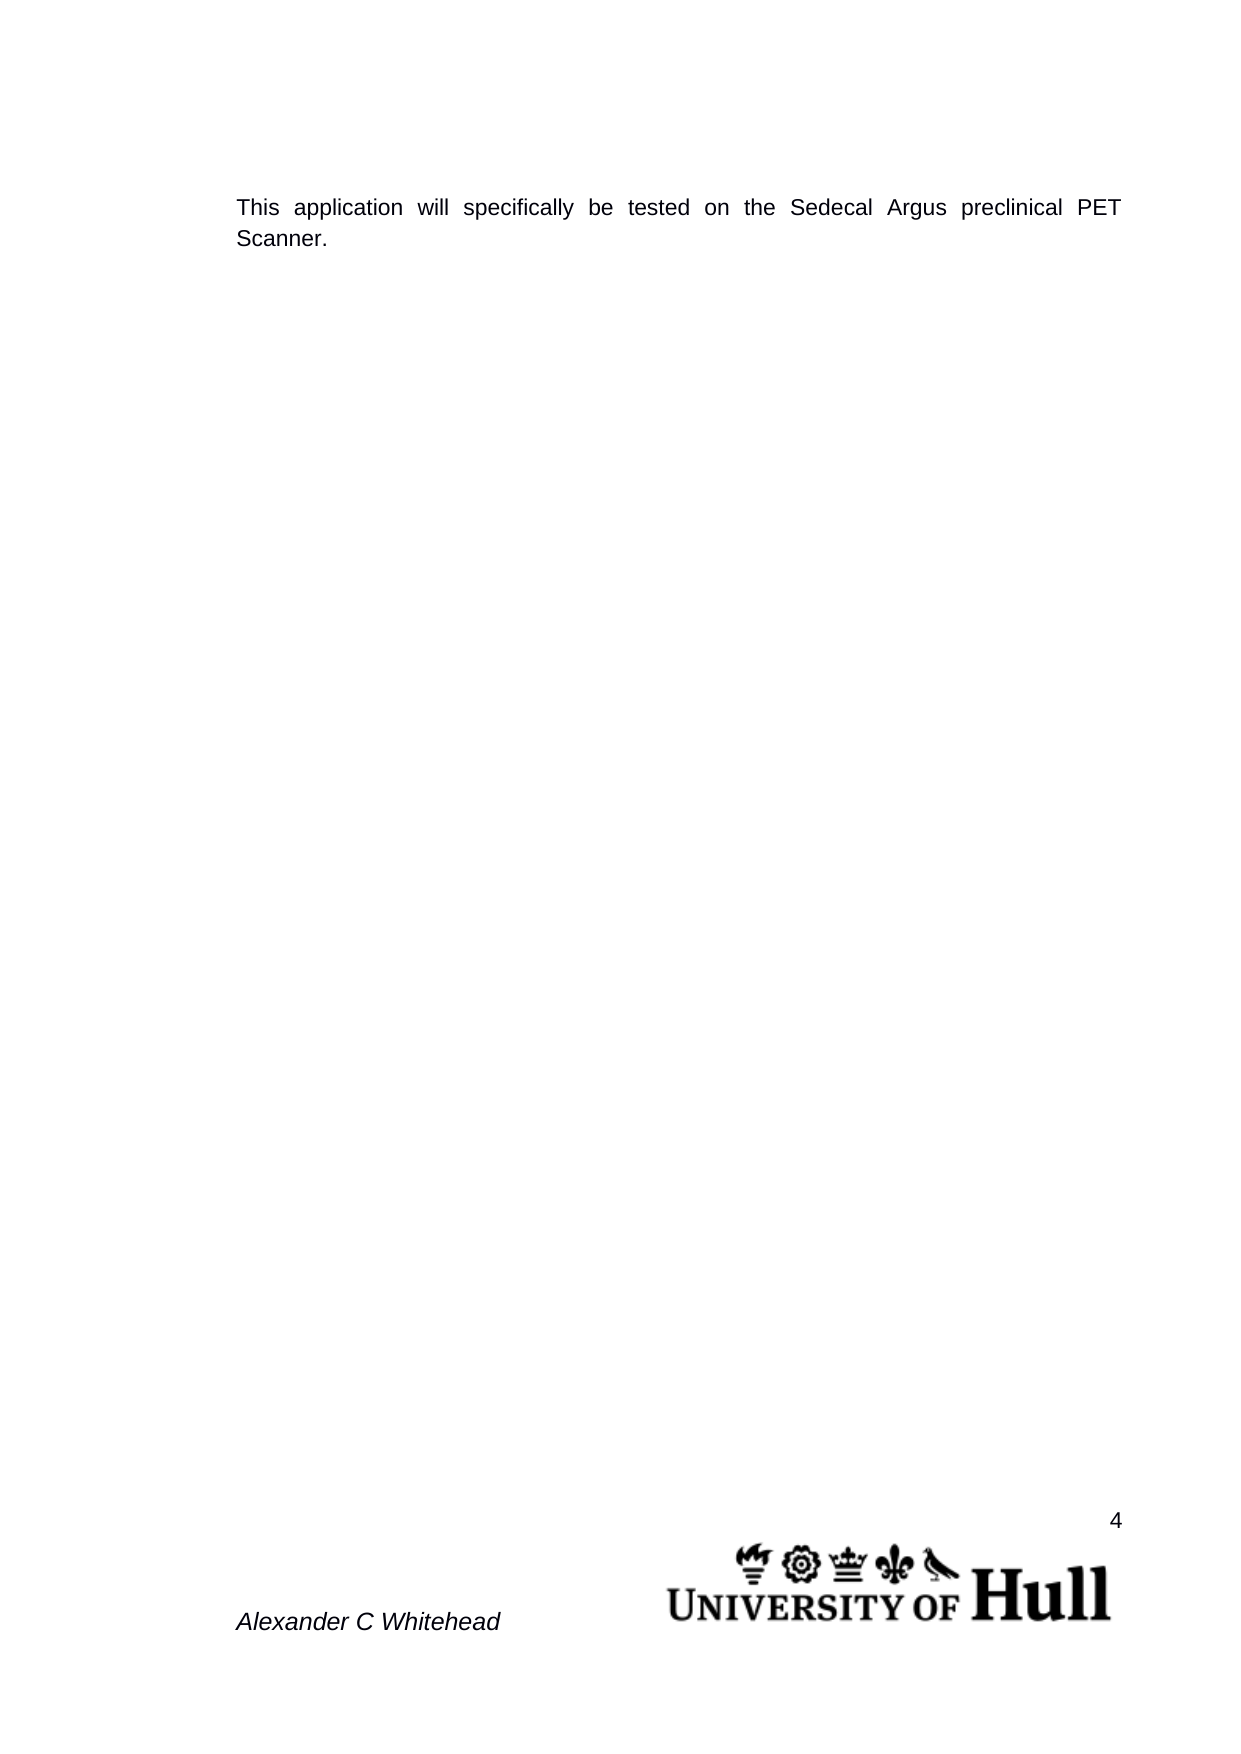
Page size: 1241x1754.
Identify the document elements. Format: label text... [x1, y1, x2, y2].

text This application will specifically be tested on the Sedecal Argus preclinical PET Scanner. [236, 194, 1122, 251]
picture [660, 1533, 1120, 1631]
